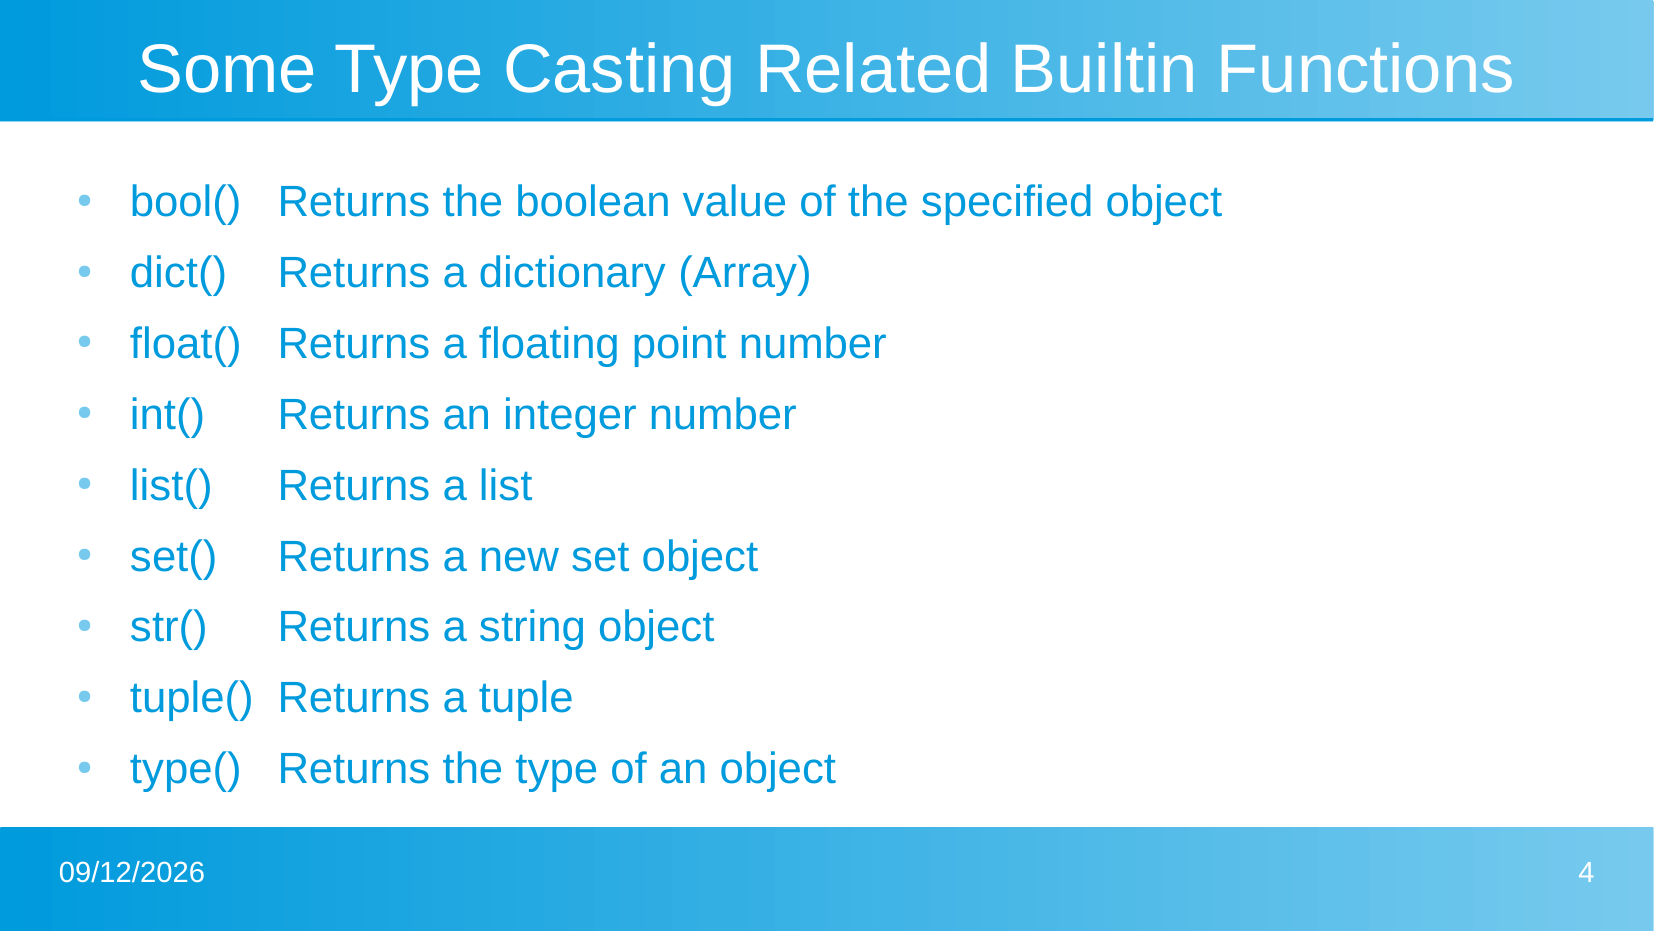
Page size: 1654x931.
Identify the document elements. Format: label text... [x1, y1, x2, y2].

list bool() Returns the boolean value of the specified object dict() Returns a dictionary (Array) float() Returns a floating point number int() Returns an integer number list() Returns a list set() Returns a new set object str() Returns a string object tuple() Returns a tuple type() Returns the type of an object [59, 177, 1595, 768]
title Some Type Casting Related Builtin Functions [59, 29, 1595, 108]
